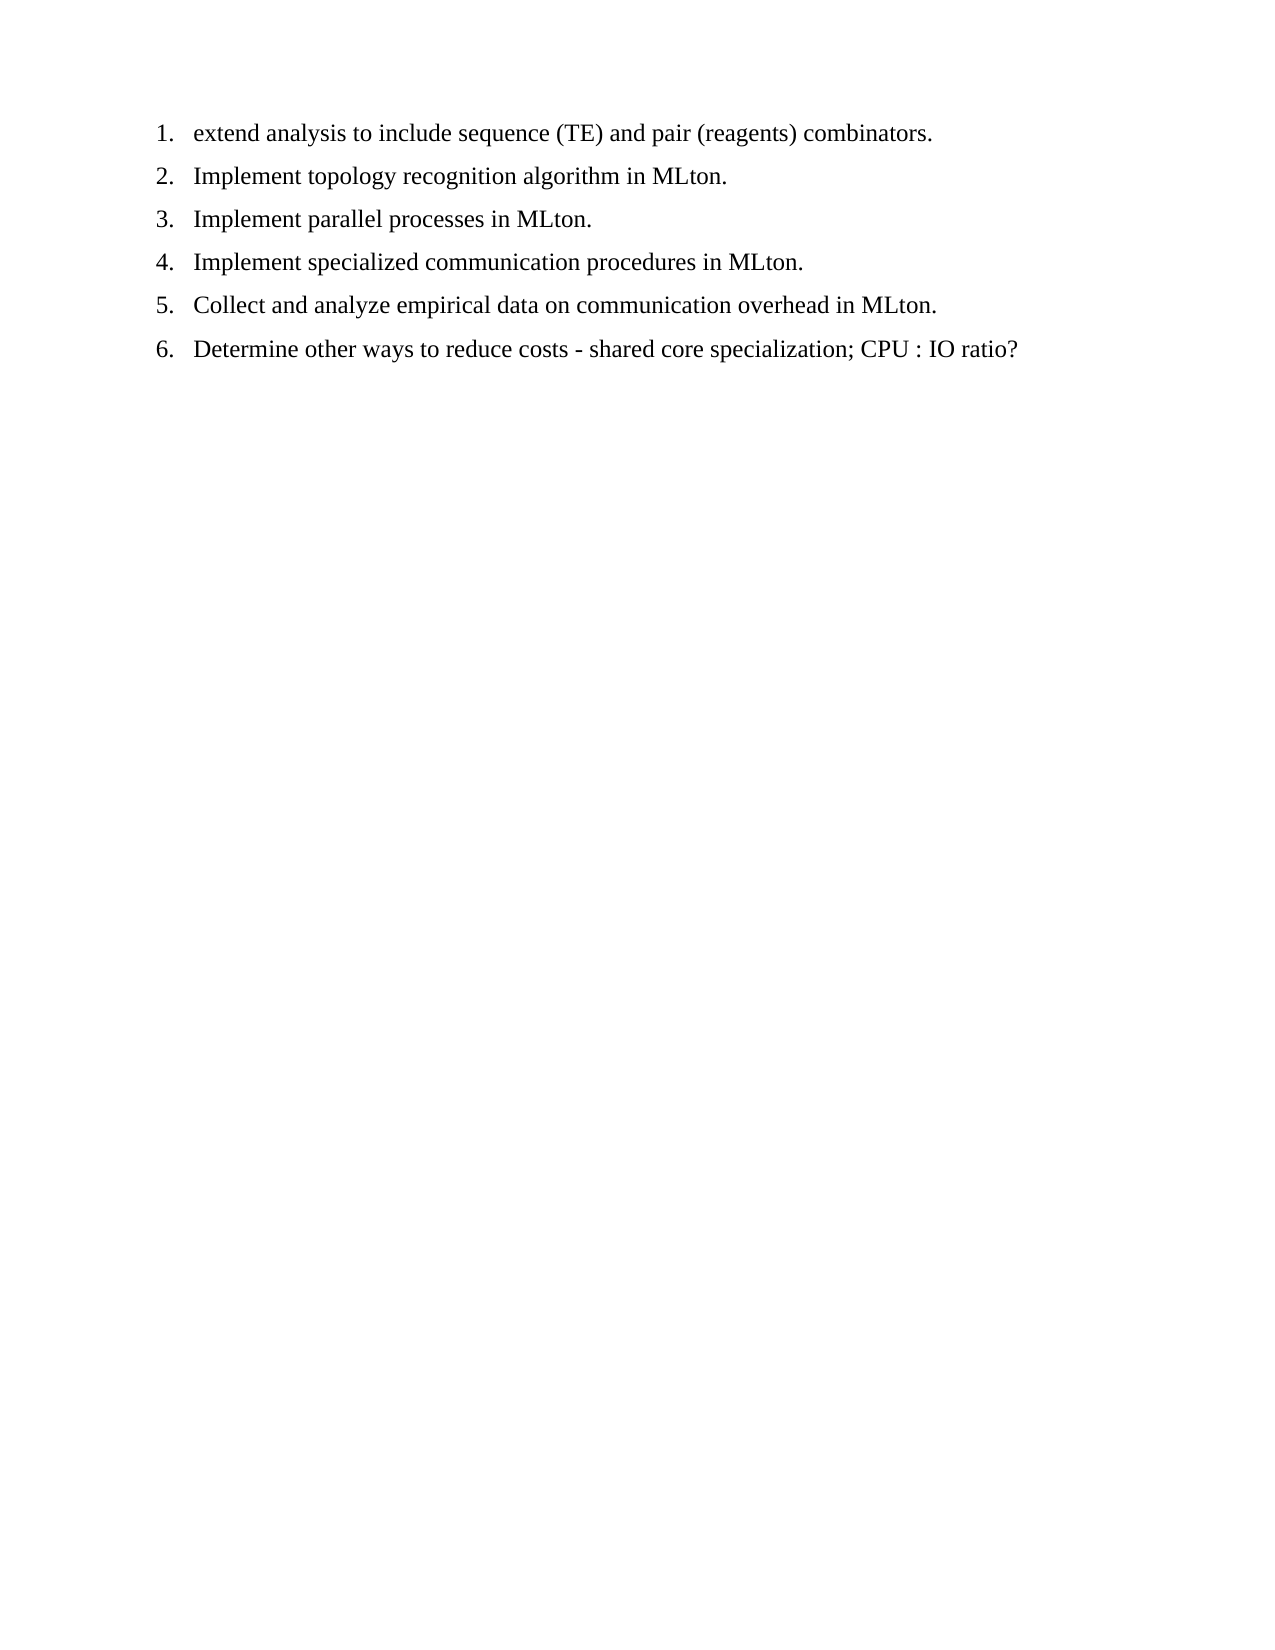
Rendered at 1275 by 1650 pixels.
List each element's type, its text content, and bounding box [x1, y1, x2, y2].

list Implement specialized communication procedures in MLton. [156, 247, 1157, 276]
list Determine other ways to reduce costs - shared core specialization; CPU : IO ratio? [156, 334, 1157, 362]
list extend analysis to include sequence (TE) and pair (reagents) combinators. [156, 118, 1157, 147]
list Collect and analyze empirical data on communication overhead in MLton. [156, 291, 1157, 319]
list Implement parallel processes in MLton. [156, 204, 1157, 233]
list Implement topology recognition algorithm in MLton. [156, 161, 1157, 190]
